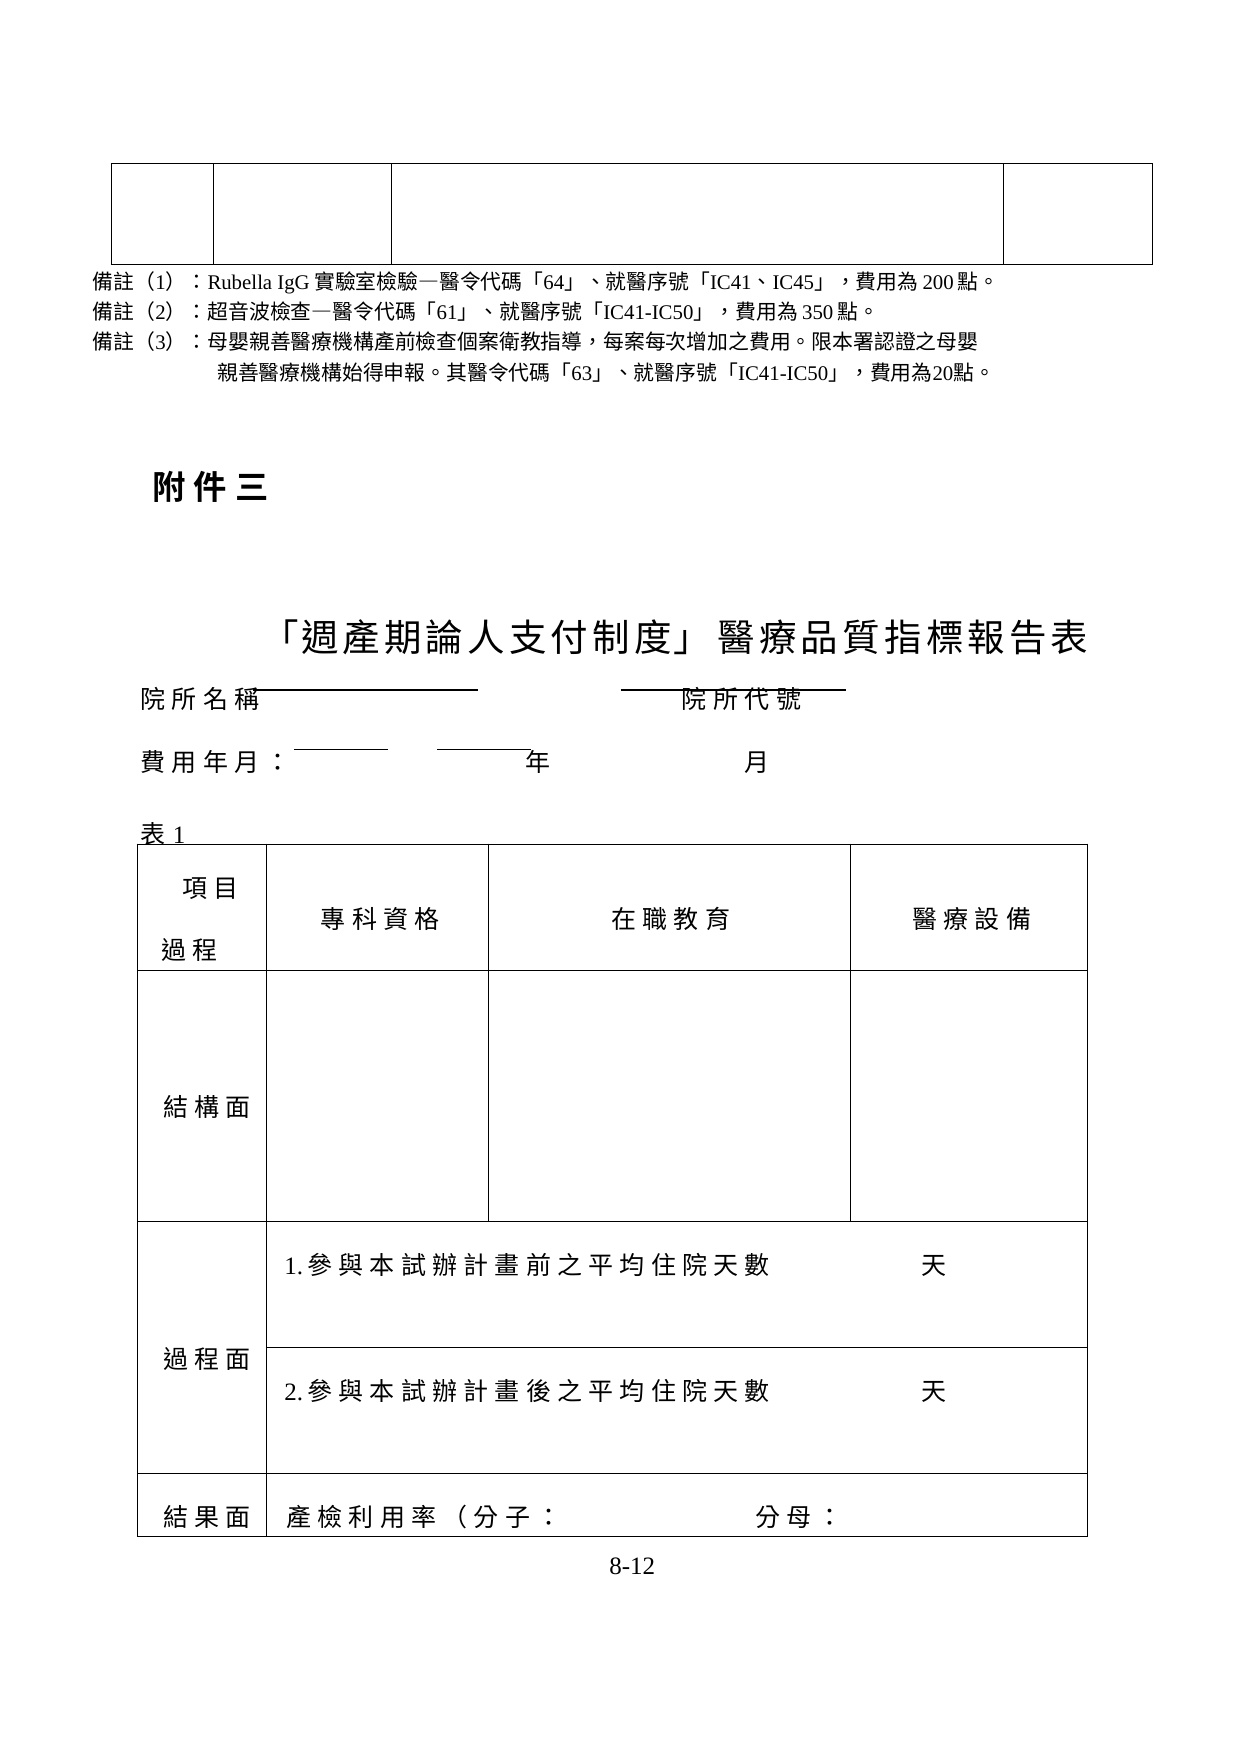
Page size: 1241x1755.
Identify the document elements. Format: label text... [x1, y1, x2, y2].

text 「週產期論人支付制度」醫療品質指標報告表 [0, 593, 1127, 656]
table_cell [112, 164, 213, 264]
table_cell [851, 971, 1087, 1221]
table_cell [392, 164, 1003, 264]
table_cell 2.參與本試辦計畫後之平均住院天數 天 [267, 1348, 1087, 1473]
text 備註（3）：母嬰親善醫療機構產前檢查個案衛教指導，每案每次增加之費用。限本署認證之母嬰 [93, 326, 1201, 356]
table_cell 結構面 [138, 971, 266, 1221]
table_cell 結果面 [138, 1474, 266, 1536]
table_header 項目 過程 [138, 845, 266, 969]
table_cell 過程面 [138, 1222, 266, 1473]
text 表1 [137, 781, 1127, 843]
text 親善醫療機構始得申報。其醫令代碼「63」、就醫序號「IC41-IC50」，費用為20點。 [211, 356, 1201, 386]
table_header 醫療設備 [851, 845, 1087, 969]
text 費用年月： 年 月 [137, 718, 1127, 781]
table_header 專科資格 [267, 845, 488, 969]
text 備註（1）：Rubella IgG實驗室檢驗—醫令代碼「64」、就醫序號「IC41、IC45」，費用為200點。 [93, 265, 1200, 295]
text 院所名稱 院所代號 [137, 656, 1127, 718]
table_cell 產檢利用率（分子： 分母： [267, 1474, 1087, 1536]
table_cell [267, 971, 488, 1221]
table_cell 1.參與本試辦計畫前之平均住院天數 天 [267, 1222, 1087, 1347]
text 備註（2）：超音波檢查—醫令代碼「61」、就醫序號「IC41-IC50」，費用為350點。 [93, 295, 1127, 326]
table_header 在職教育 [489, 845, 850, 969]
text 附件三 [121, 443, 1216, 506]
table_cell [1004, 164, 1152, 264]
table_cell [214, 164, 391, 264]
table_cell [489, 971, 850, 1221]
